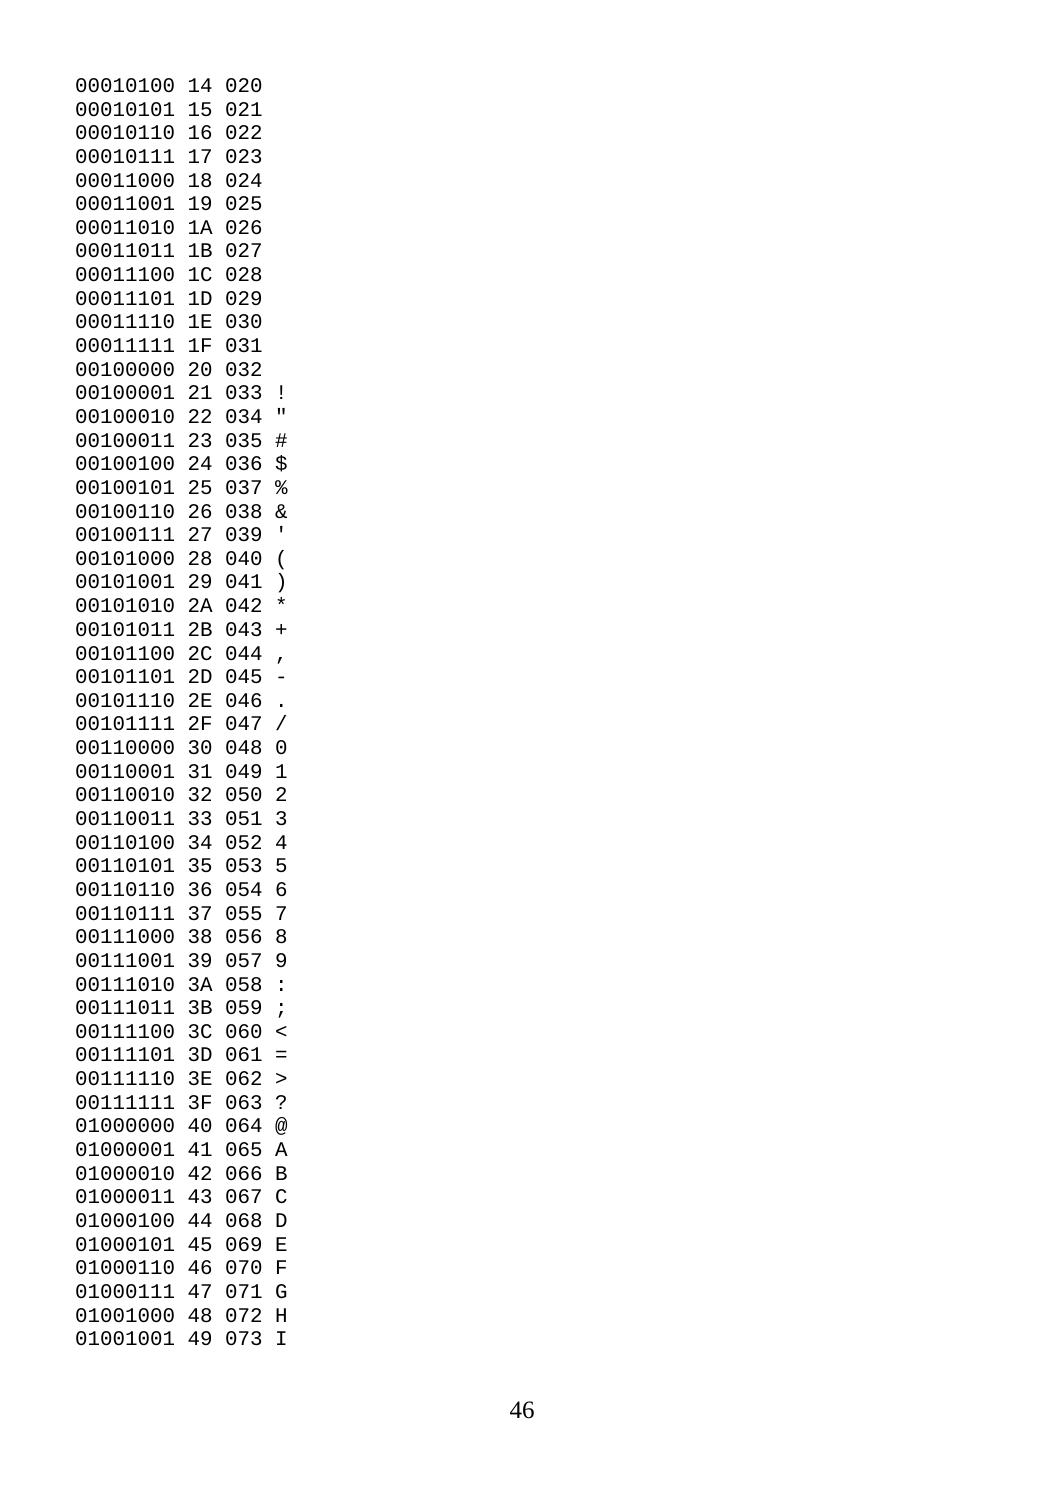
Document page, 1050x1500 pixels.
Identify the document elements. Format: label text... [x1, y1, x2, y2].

text 01001000 48 072 H [75, 1304, 975, 1328]
text 01001001 49 073 I [75, 1328, 975, 1352]
text 00111100 3C 060 < [75, 1021, 975, 1044]
text 00110101 35 053 5 [75, 855, 975, 879]
text 00100011 23 035 # [75, 430, 975, 453]
text 00101111 2F 047 / [75, 713, 975, 737]
text 00110001 31 049 1 [75, 761, 975, 784]
text 00010111 17 023 [75, 146, 975, 169]
text 00111011 3B 059 ; [75, 997, 975, 1021]
text 01000111 47 071 G [75, 1281, 975, 1304]
text 00011000 18 024 [75, 169, 975, 193]
text 00010100 14 020 [75, 75, 975, 99]
text 00010110 16 022 [75, 122, 975, 146]
text 00100000 20 032 [75, 359, 975, 382]
text 00011100 1C 028 [75, 264, 975, 288]
text 00110100 34 052 4 [75, 832, 975, 855]
text 01000011 43 067 C [75, 1186, 975, 1210]
text 00110011 33 051 3 [75, 808, 975, 832]
text 00100110 26 038 & [75, 501, 975, 524]
text 00111110 3E 062 > [75, 1068, 975, 1092]
text 00100010 22 034 " [75, 406, 975, 430]
text 01000101 45 069 E [75, 1234, 975, 1257]
text 00111000 38 056 8 [75, 926, 975, 950]
text 01000000 40 064 @ [75, 1115, 975, 1139]
text 00111101 3D 061 = [75, 1044, 975, 1068]
text 00101100 2C 044 , [75, 642, 975, 666]
text 00101110 2E 046 . [75, 690, 975, 713]
text 00101010 2A 042 * [75, 595, 975, 619]
text 00101011 2B 043 + [75, 619, 975, 642]
text 00100001 21 033 ! [75, 382, 975, 406]
text 00111010 3A 058 : [75, 973, 975, 997]
text 00010101 15 021 [75, 99, 975, 122]
text 00110110 36 054 6 [75, 879, 975, 903]
text 00101000 28 040 ( [75, 548, 975, 572]
text 00110111 37 055 7 [75, 903, 975, 926]
text 01000100 44 068 D [75, 1210, 975, 1234]
text 00110000 30 048 0 [75, 737, 975, 761]
text 00111111 3F 063 ? [75, 1092, 975, 1115]
text 01000001 41 065 A [75, 1139, 975, 1163]
text 00011001 19 025 [75, 193, 975, 217]
text 00110010 32 050 2 [75, 784, 975, 808]
text 00011110 1E 030 [75, 311, 975, 335]
text 00100101 25 037 % [75, 477, 975, 501]
text 00101101 2D 045 - [75, 666, 975, 690]
text 00011111 1F 031 [75, 335, 975, 359]
text 00100111 27 039 ' [75, 524, 975, 548]
text 00011011 1B 027 [75, 241, 975, 264]
text 00101001 29 041 ) [75, 572, 975, 595]
text 00111001 39 057 9 [75, 950, 975, 973]
text 00011010 1A 026 [75, 217, 975, 241]
text 01000110 46 070 F [75, 1257, 975, 1281]
text 00011101 1D 029 [75, 288, 975, 311]
text 00100100 24 036 $ [75, 453, 975, 477]
text 01000010 42 066 B [75, 1163, 975, 1186]
